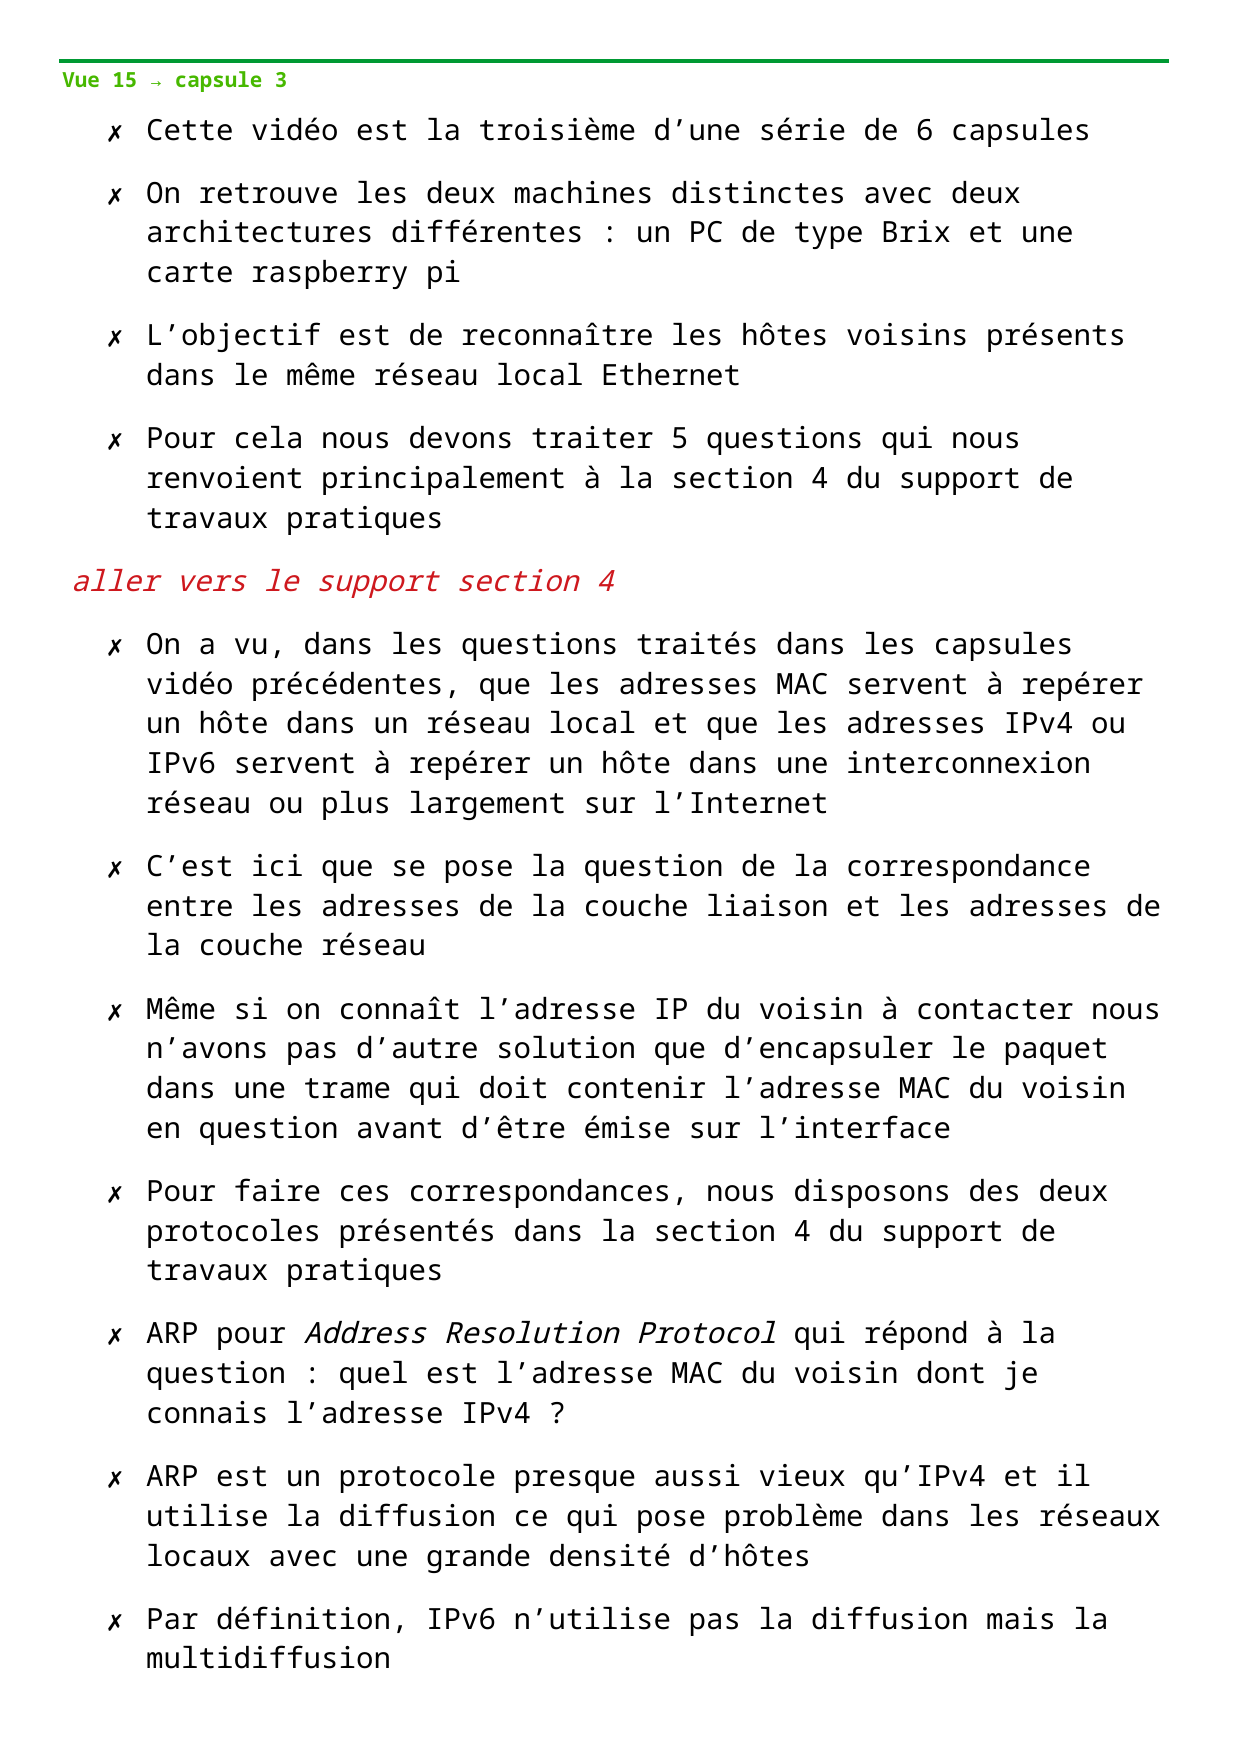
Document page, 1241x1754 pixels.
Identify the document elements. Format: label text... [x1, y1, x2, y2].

list On a vu, dans les questions traités dans les capsules vidéo précédentes, que les adresses MAC servent à repérer un hôte dans un réseau local et que les adresses IPv4 ou IPv6 servent à repérer un hôte dans une interconnexion réseau ou plus largement sur l’Internet [108, 623, 1169, 822]
text Vue 15 → capsule 3 [59, 63, 1169, 97]
list ARP est un protocole presque aussi vieux qu’IPv4 et il utilise la diffusion ce qui pose problème dans les réseaux locaux avec une grande densité d’hôtes [108, 1455, 1169, 1574]
list Pour faire ces correspondances, nous disposons des deux protocoles présentés dans la section 4 du support de travaux pratiques [108, 1170, 1169, 1289]
text aller vers le support section 4 [71, 560, 1169, 600]
list ARP pour Address Resolution Protocol qui répond à la question : quel est l’adresse MAC du voisin dont je connais l’adresse IPv4 ? [108, 1313, 1169, 1432]
list Pour cela nous devons traiter 5 questions qui nous renvoient principalement à la section 4 du support de travaux pratiques [108, 417, 1169, 537]
list Par définition, IPv6 n’utilise pas la diffusion mais la multidiffusion [108, 1598, 1169, 1677]
list C’est ici que se pose la question de la correspondance entre les adresses de la couche liaison et les adresses de la couche réseau [108, 845, 1169, 964]
list L’objectif est de reconnaître les hôtes voisins présents dans le même réseau local Ethernet [108, 314, 1169, 394]
list On retrouve les deux machines distinctes avec deux architectures différentes : un PC de type Brix et une carte raspberry pi [108, 172, 1169, 291]
list Même si on connaît l’adresse IP du voisin à contacter nous n’avons pas d’autre solution que d’encapsuler le paquet dans une trame qui doit contenir l’adresse MAC du voisin en question avant d’être émise sur l’interface [108, 988, 1169, 1147]
list Cette vidéo est la troisième d’une série de 6 capsules [108, 109, 1169, 148]
